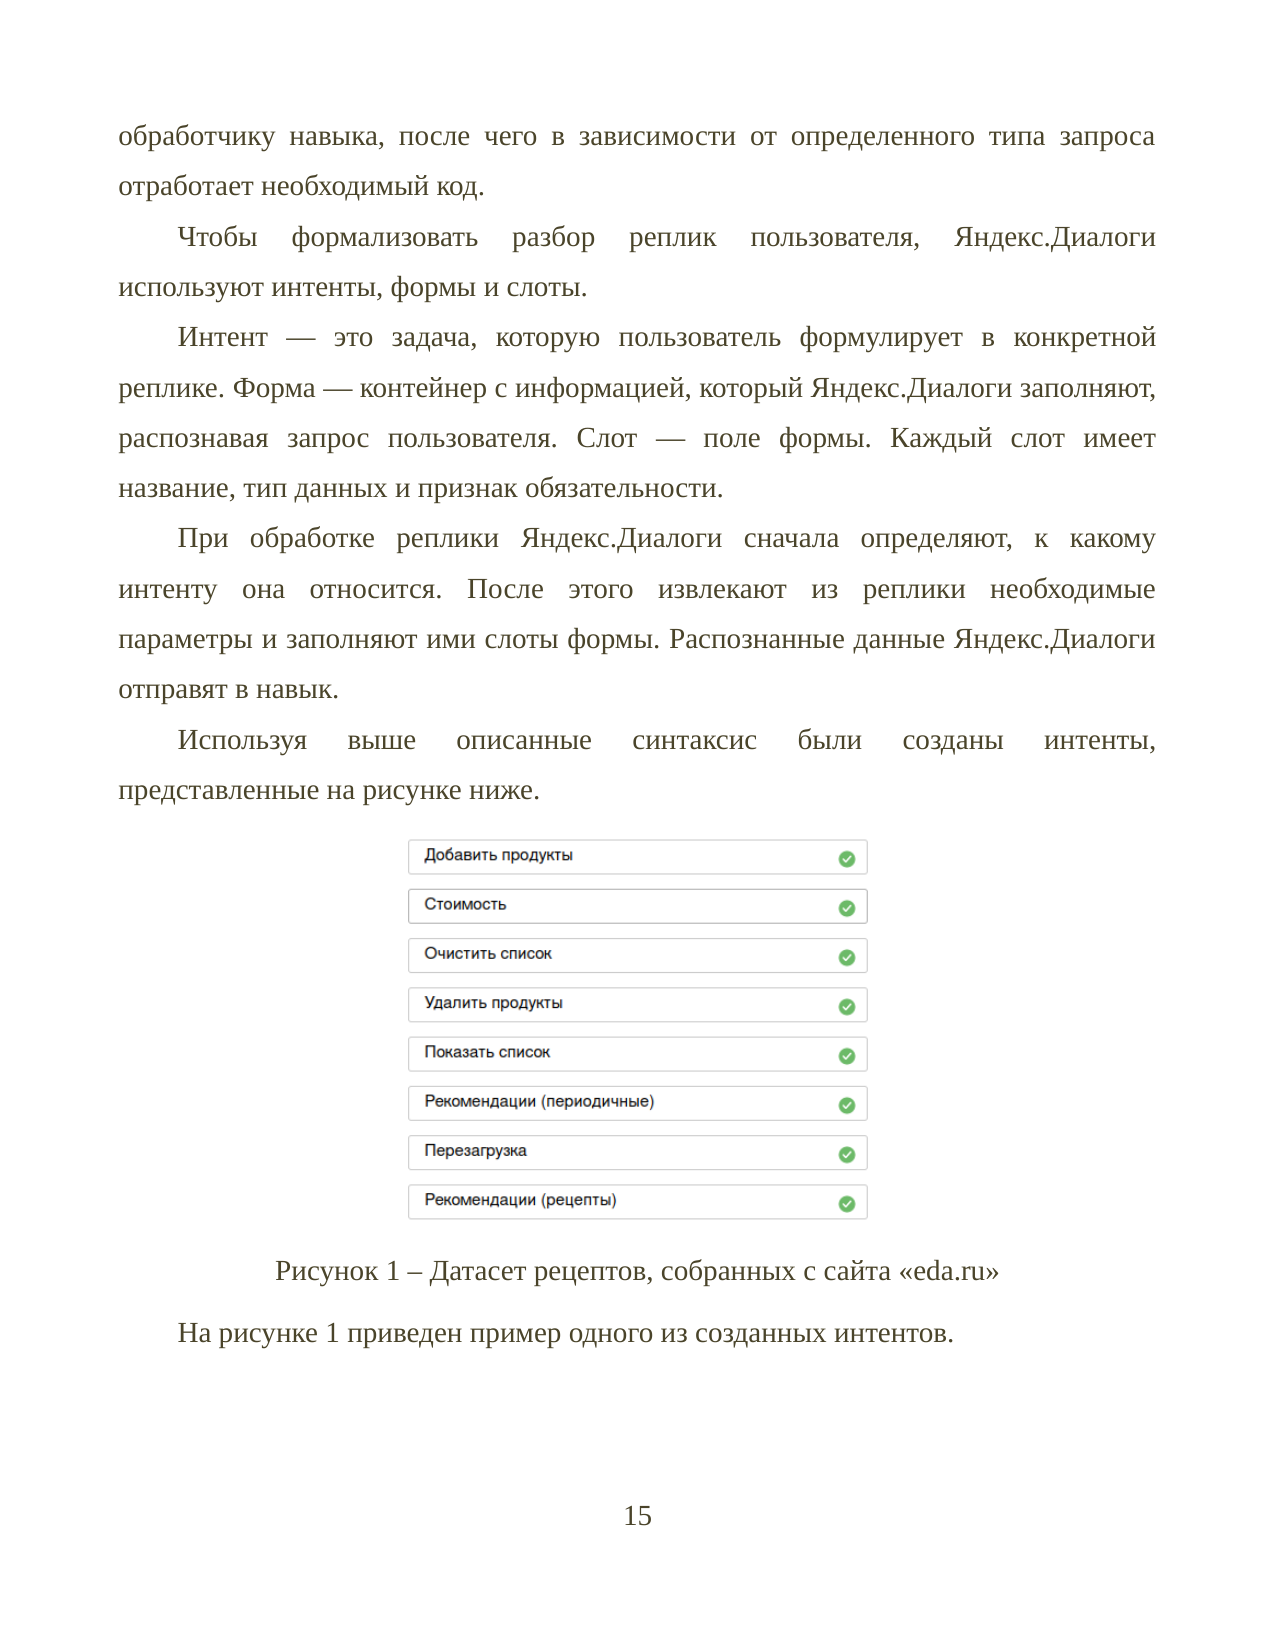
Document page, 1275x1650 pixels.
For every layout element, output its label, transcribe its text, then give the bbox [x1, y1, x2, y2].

text Интент — это задача, которую пользователь формулирует в конкретной реплике. Форма — контейнер с информацией, который Яндекс.Диалоги заполняют, распознавая запрос пользователя. Слот — поле формы. Каждый слот имеет название, тип данных и признак обязательности. [118, 319, 1157, 504]
text обработчику навыка, после чего в зависимости от определенного типа запроса отработает необходимый код. [118, 118, 1157, 202]
picture [395, 822, 880, 1237]
subtitle Рисунок 1 – Датасет рецептов, собранных с сайта «eda.ru» [118, 1237, 1157, 1287]
text Чтобы формализовать разбор реплик пользователя, Яндекс.Диалоги используют интенты, формы и слоты. [118, 219, 1157, 303]
text При обработке реплики Яндекс.Диалоги сначала определяют, к какому интенту она относится. После этого извлекают из реплики необходимые параметры и заполняют ими слоты формы. Распознанные данные Яндекс.Диалоги отправят в навык. [118, 521, 1157, 705]
text На рисунке 1 приведен пример одного из созданных интентов. [118, 1315, 1157, 1349]
text Используя выше описанные синтаксис были созданы интенты, представленные на рисунке ниже. [118, 722, 1157, 806]
